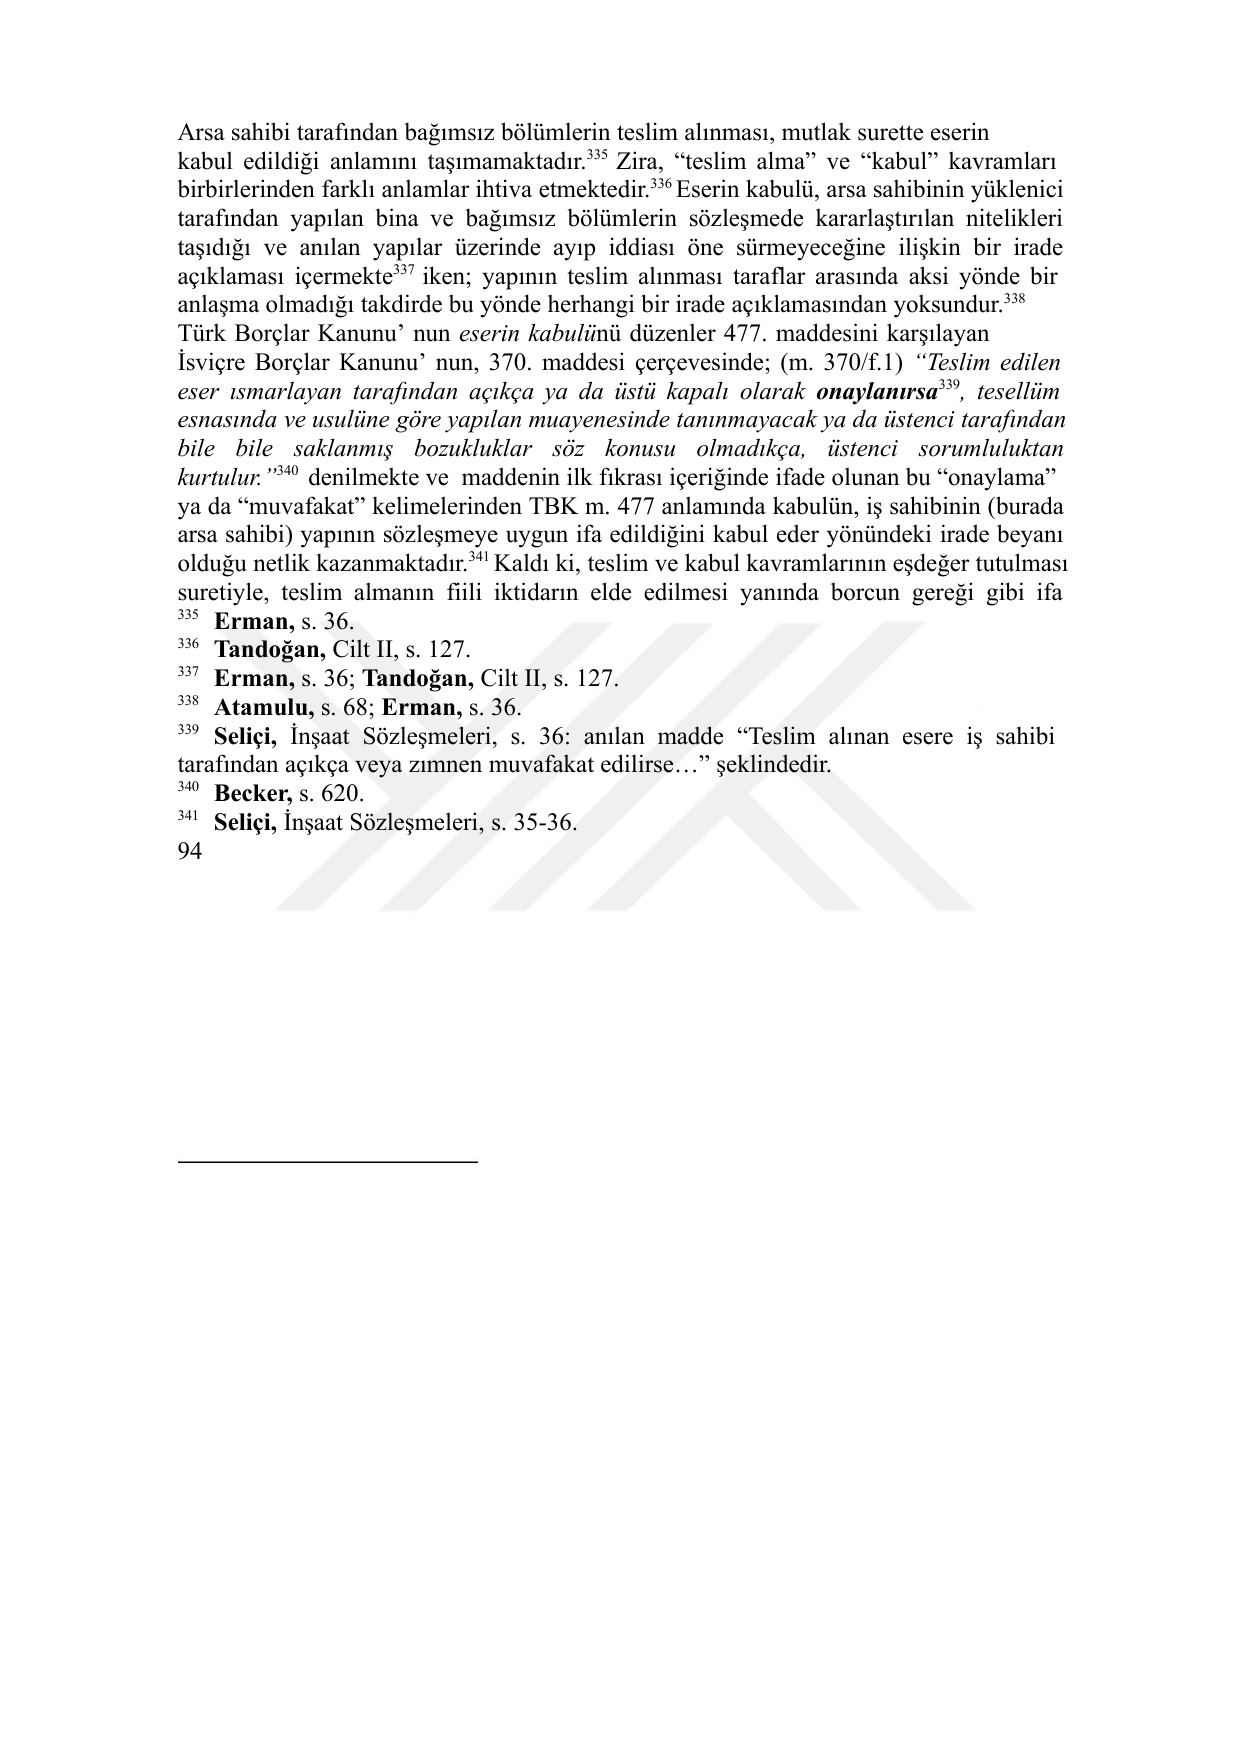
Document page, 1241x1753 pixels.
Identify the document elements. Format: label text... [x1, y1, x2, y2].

text Arsa sahibi tarafından bağımsız bölümlerin teslim alınması, mutlak surette eserin [177, 117, 1230, 146]
text birbirlerinden farklı anlamlar ihtiva etmektedir.336 Eserin kabulü, arsa sahibinin yüklenici [177, 174, 1230, 203]
text suretiyle, teslim almanın fiili iktidarın elde edilmesi yanında borcun gereği gibi ifa [177, 577, 1230, 606]
picture [206, 612, 982, 921]
text taşıdığı ve anılan yapılar üzerinde ayıp iddiası öne sürmeyeceğine ilişkin bir irade [177, 232, 1230, 261]
text açıklaması içermekte337 iken; yapının teslim alınması taraflar arasında aksi yönde bir [177, 261, 1230, 289]
text 338 Atamulu, s. 68; Erman, s. 36. [177, 692, 1230, 721]
picture [175, 1158, 480, 1165]
text İsviçre Borçlar Kanunu’ nun, 370. maddesi çerçevesinde; (m. 370/f.1) “Teslim edilen [177, 347, 1230, 376]
text kurtulur.”340 denilmekte ve maddenin ilk fıkrası içeriğinde ifade olunan bu “onaylama” [177, 462, 1230, 491]
text bile bile saklanmış bozukluklar söz konusu olmadıkça, üstenci sorumluluktan [177, 433, 1230, 462]
text 94 [177, 836, 1230, 864]
text 341 Seliçi, İnşaat Sözleşmeleri, s. 35-36. [177, 807, 1230, 836]
text esnasında ve usulüne göre yapılan muayenesinde tanınmayacak ya da üstenci tarafından [177, 404, 1230, 433]
text tarafından açıkça veya zımnen muvafakat edilirse…” şeklindedir. [177, 749, 1230, 778]
text 339 Seliçi, İnşaat Sözleşmeleri, s. 36: anılan madde “Teslim alınan esere iş sahibi [177, 721, 1230, 749]
text 337 Erman, s. 36; Tandoğan, Cilt II, s. 127. [177, 663, 1230, 692]
text arsa sahibi) yapının sözleşmeye uygun ifa edildiğini kabul eder yönündeki irade beyanı [177, 519, 1230, 548]
text kabul edildiği anlamını taşımamaktadır.335 Zira, “teslim alma” ve “kabul” kavramları [177, 146, 1230, 174]
text eser ısmarlayan tarafından açıkça ya da üstü kapalı olarak onaylanırsa339, tesellüm [177, 376, 1230, 404]
text 340 Becker, s. 620. [177, 778, 1230, 807]
text ya da “muvafakat” kelimelerinden TBK m. 477 anlamında kabulün, iş sahibinin (burada [177, 491, 1230, 519]
text 335 Erman, s. 36. [177, 606, 1230, 634]
text 336 Tandoğan, Cilt II, s. 127. [177, 634, 1230, 663]
text olduğu netlik kazanmaktadır.341 Kaldı ki, teslim ve kabul kavramlarının eşdeğer tutulması [177, 548, 1230, 577]
text tarafından yapılan bina ve bağımsız bölümlerin sözleşmede kararlaştırılan nitelikleri [177, 203, 1230, 232]
text anlaşma olmadığı takdirde bu yönde herhangi bir irade açıklamasından yoksundur.338 [177, 289, 1230, 318]
text Türk Borçlar Kanunu’ nun eserin kabulünü düzenler 477. maddesini karşılayan [177, 318, 1230, 347]
